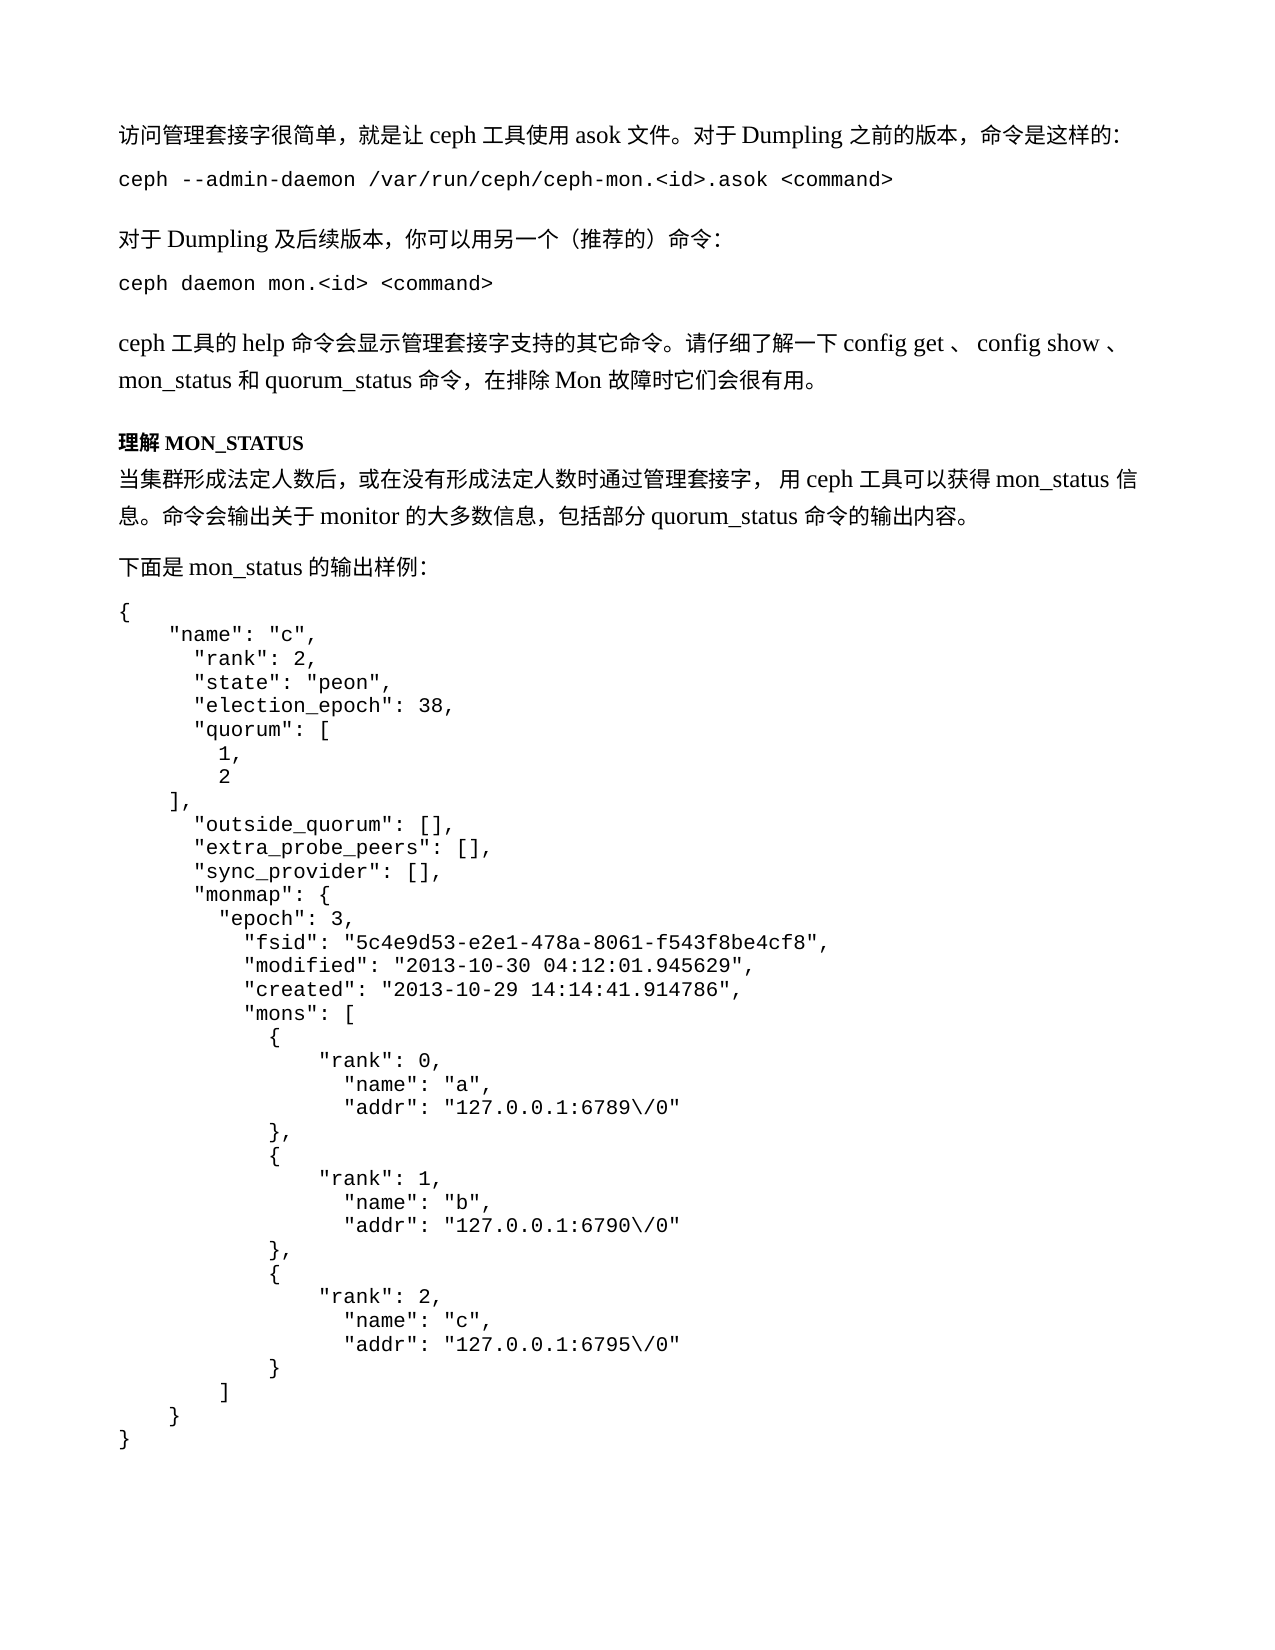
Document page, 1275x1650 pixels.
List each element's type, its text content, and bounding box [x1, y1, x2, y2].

text "extra_probe_peers": [], [118, 837, 1157, 861]
text "mons": [ [118, 1003, 1157, 1026]
text "sync_provider": [], [118, 861, 1157, 884]
text "quorum": [ [118, 719, 1157, 743]
text "rank": 1, [118, 1168, 1157, 1192]
text "election_epoch": 38, [118, 695, 1157, 719]
text "rank": 0, [118, 1050, 1157, 1074]
subtitle 理解 MON_STATUS [118, 426, 1157, 456]
text "outside_quorum": [], [118, 813, 1157, 837]
text ceph --admin-daemon /var/run/ceph/ceph-mon.<id>.asok <command> [118, 169, 1157, 193]
text 当集群形成法定人数后，或在没有形成法定人数时通过管理套接字， 用 ceph 工具可以获得 mon_status 信息。命令会输出关于 monitor 的大多数信息，包括部分 quorum_status 命令的输出内容。 [118, 462, 1157, 531]
text ], [118, 790, 1157, 813]
text 2 [118, 766, 1157, 790]
text ceph 工具的 help 命令会显示管理套接字支持的其它命令。请仔细了解一下 config get 、 config show 、 mon_status 和 quorum_status 命令，在排除 Mon 故障时它们会很有用。 [118, 326, 1157, 394]
text "addr": "127.0.0.1:6795\/0" [118, 1334, 1157, 1357]
text ceph daemon mon.<id> <command> [118, 273, 1157, 297]
text "rank": 2, [118, 1286, 1157, 1310]
text "rank": 2, [118, 648, 1157, 672]
text } [118, 1428, 1157, 1452]
text "created": "2013-10-29 14:14:41.914786", [118, 979, 1157, 1003]
text 1, [118, 743, 1157, 766]
text }, [118, 1239, 1157, 1263]
text "addr": "127.0.0.1:6790\/0" [118, 1216, 1157, 1239]
text "name": "c", [118, 624, 1157, 648]
text "modified": "2013-10-30 04:12:01.945629", [118, 955, 1157, 979]
text "name": "b", [118, 1192, 1157, 1216]
text "state": "peon", [118, 672, 1157, 695]
text ] [118, 1381, 1157, 1405]
text "monmap": { [118, 884, 1157, 908]
text } [118, 1357, 1157, 1381]
text { [118, 1026, 1157, 1050]
text "fsid": "5c4e9d53-e2e1-478a-8061-f543f8be4cf8", [118, 932, 1157, 955]
text "epoch": 3, [118, 908, 1157, 932]
text { [118, 601, 1157, 624]
text "name": "a", [118, 1074, 1157, 1097]
text { [118, 1144, 1157, 1168]
text "addr": "127.0.0.1:6789\/0" [118, 1097, 1157, 1121]
text } [118, 1405, 1157, 1428]
text 访问管理套接字很简单，就是让 ceph 工具使用 asok 文件。对于 Dumpling 之前的版本，命令是这样的： [118, 118, 1157, 150]
text }, [118, 1121, 1157, 1144]
text "name": "c", [118, 1310, 1157, 1334]
text 下面是 mon_status 的输出样例： [118, 550, 1157, 581]
text 对于 Dumpling 及后续版本，你可以用另一个（推荐的）命令： [118, 222, 1157, 254]
text { [118, 1263, 1157, 1286]
